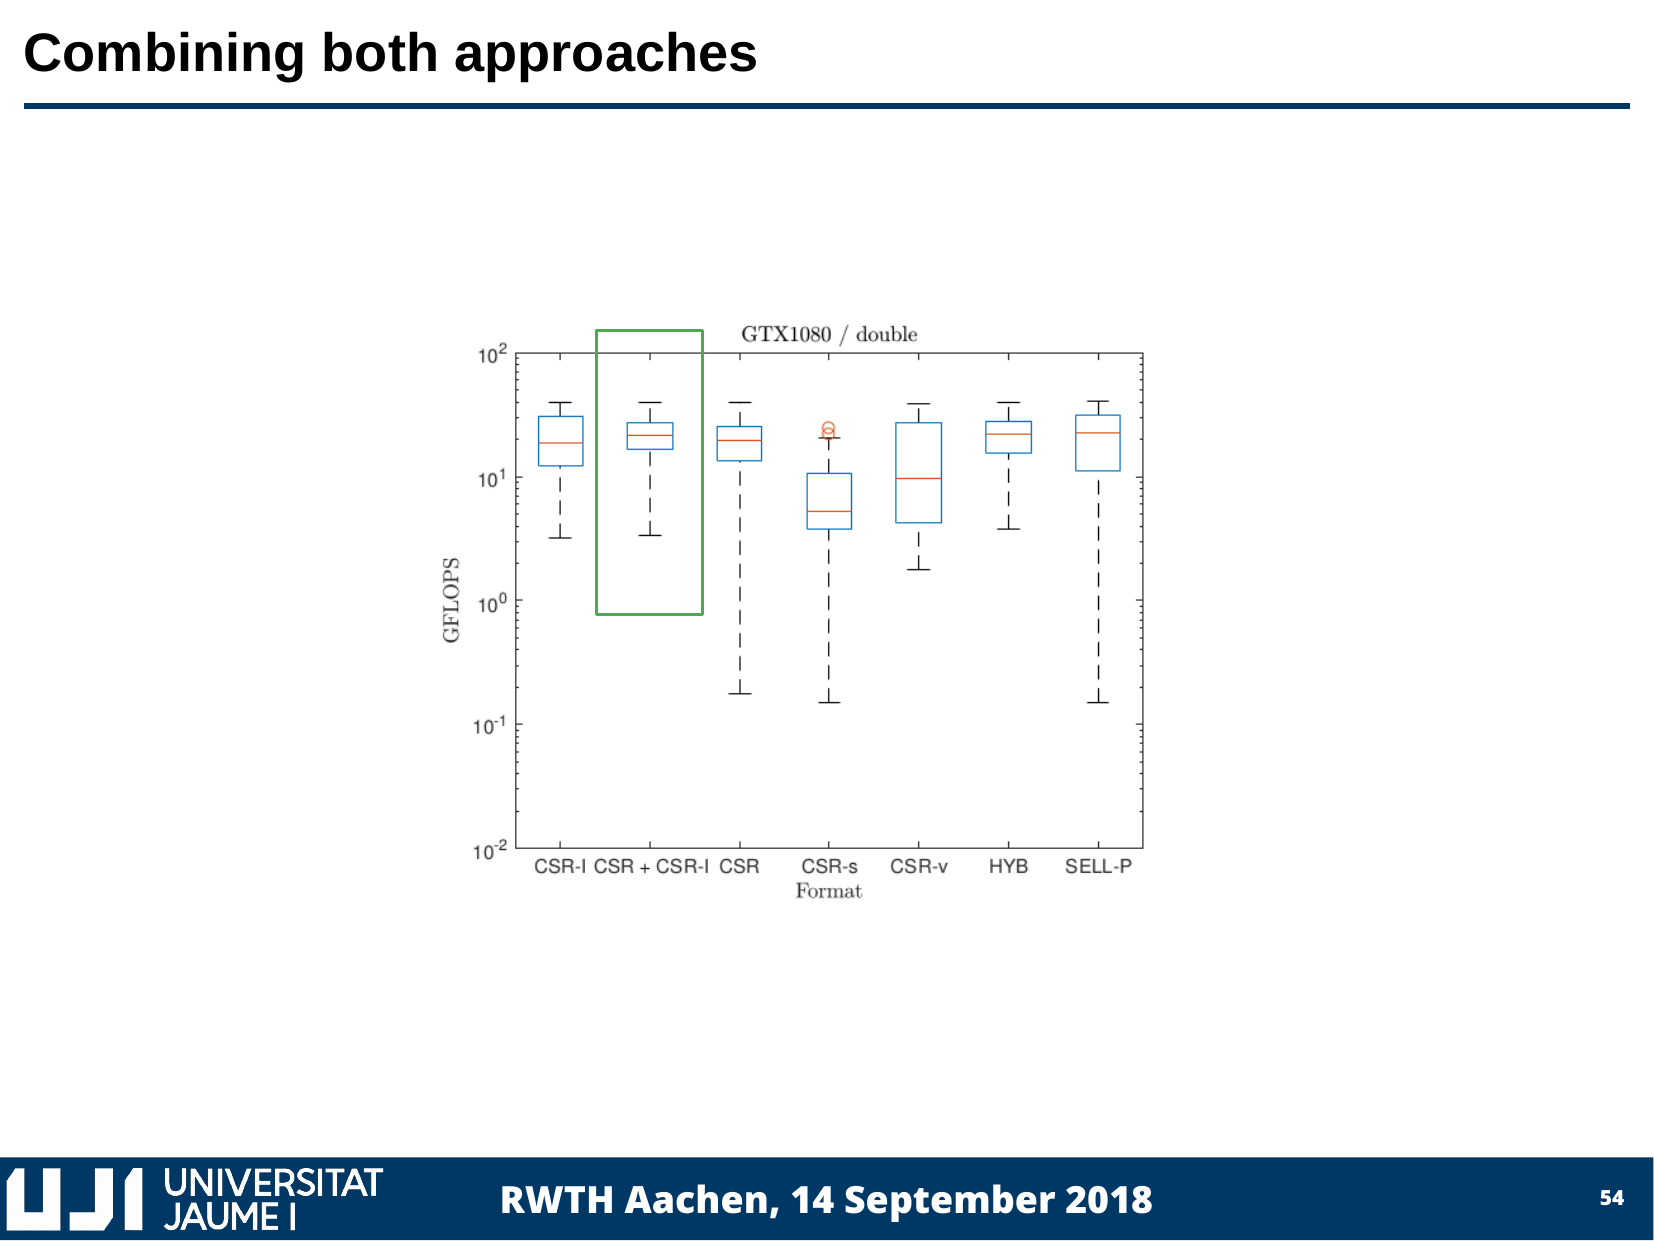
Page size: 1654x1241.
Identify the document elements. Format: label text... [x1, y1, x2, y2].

picture [0, 1158, 390, 1241]
title Combining both approaches [23, 0, 1630, 107]
picture [419, 307, 1188, 906]
